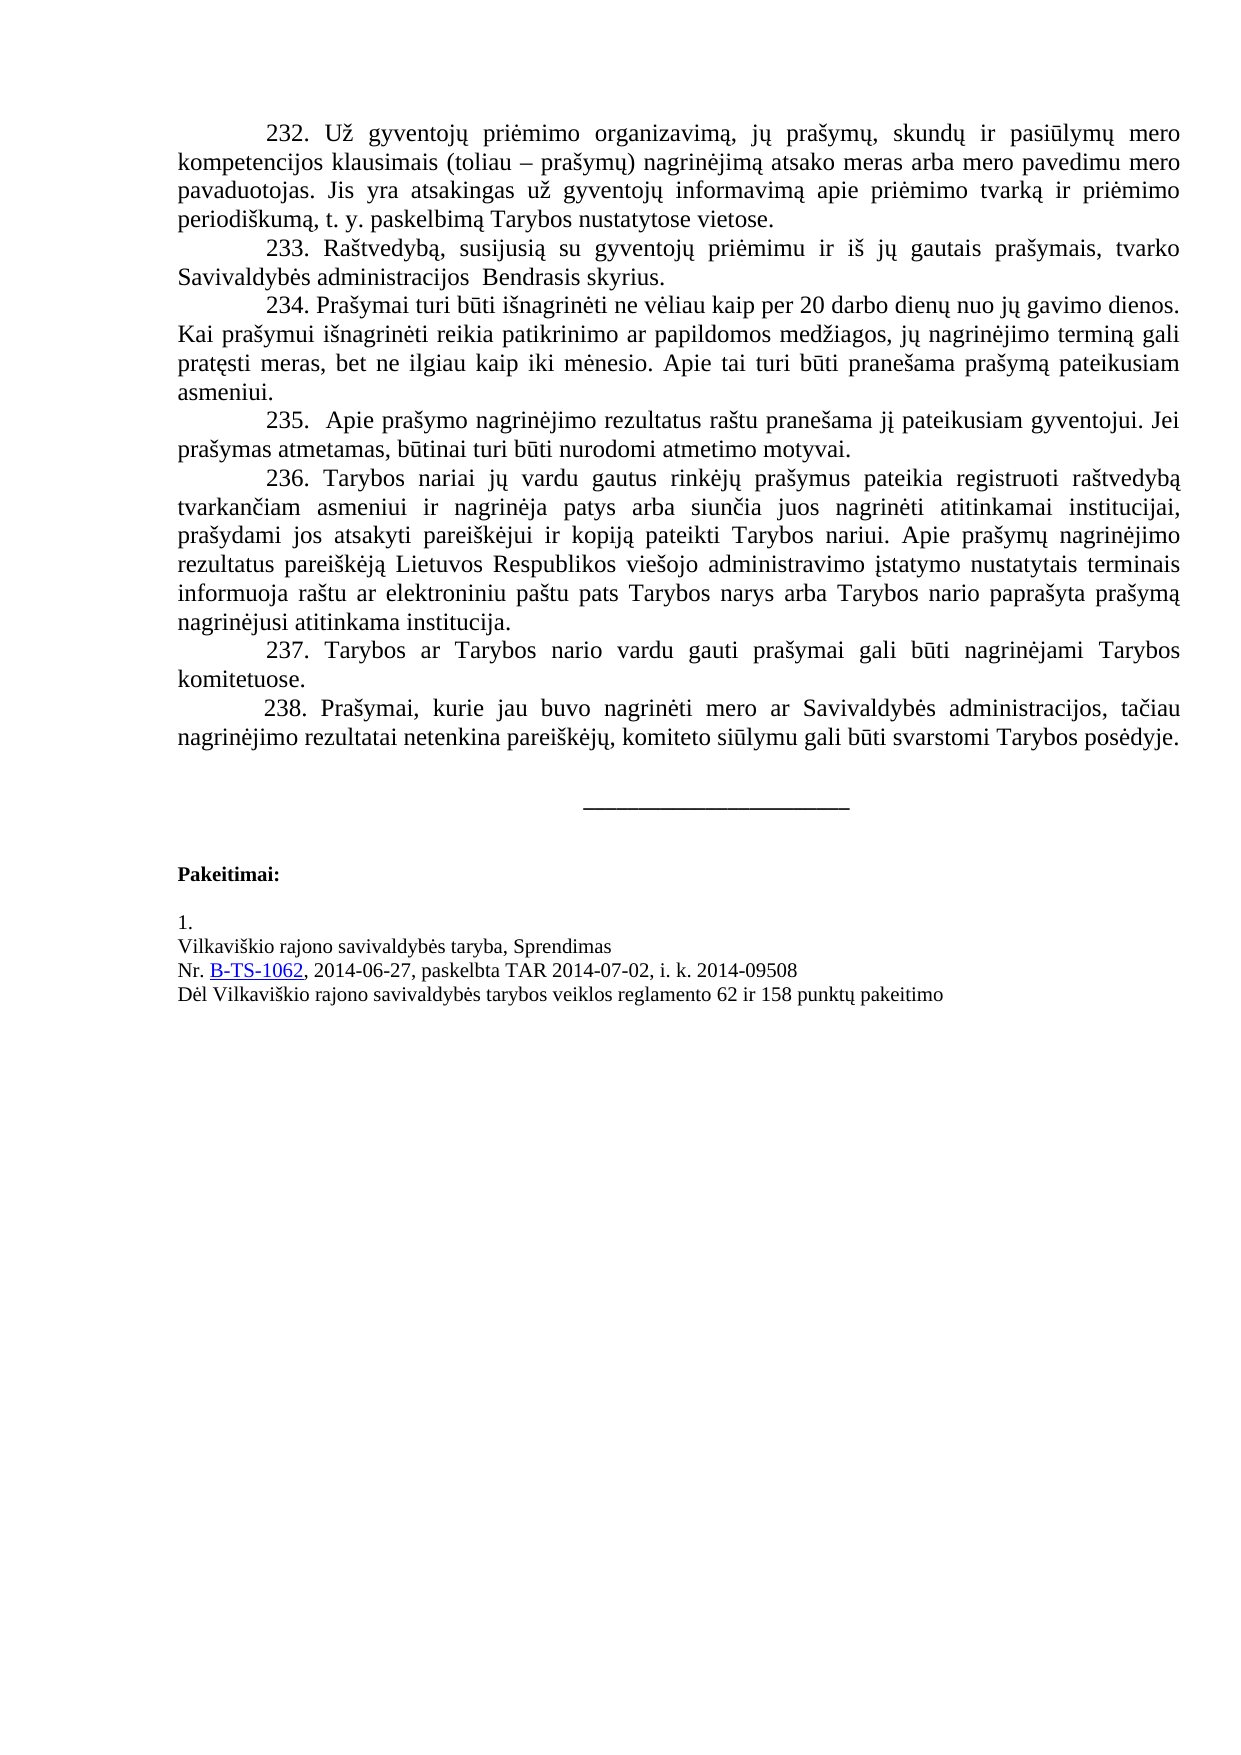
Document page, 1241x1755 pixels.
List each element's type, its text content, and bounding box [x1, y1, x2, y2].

text ________________________ [177, 779, 1181, 813]
text 233. Raštvedybą, susijusią su gyventojų priėmimu ir iš jų gautais prašymais, tvarko Savivaldybės administracijos Bendrasis skyrius. [177, 233, 1181, 291]
text Nr. B-TS-1062, 2014-06-27, paskelbta TAR 2014-07-02, i. k. 2014-09508 [177, 958, 1181, 982]
text 236. Tarybos nariai jų vardu gautus rinkėjų prašymus pateikia registruoti raštvedybą tvarkančiam asmeniui ir nagrinėja patys arba siunčia juos nagrinėti atitinkamai institucijai, prašydami jos atsakyti pareiškėjui ir kopiją pateikti Tarybos nariui. Apie prašymų nagrinėjimo rezultatus pareiškėją Lietuvos Respublikos viešojo administravimo įstatymo nustatytais terminais informuoja raštu ar elektroniniu paštu pats Tarybos narys arba Tarybos nario paprašyta prašymą nagrinėjusi atitinkama institucija. [177, 463, 1181, 636]
text 235. Apie prašymo nagrinėjimo rezultatus raštu pranešama jį pateikusiam gyventojui. Jei prašymas atmetamas, būtinai turi būti nurodomi atmetimo motyvai. [177, 406, 1181, 463]
text Pakeitimai: [177, 862, 1181, 886]
text Dėl Vilkaviškio rajono savivaldybės tarybos veiklos reglamento 62 ir 158 punktų pakeitimo [177, 982, 1181, 1006]
text 237. Tarybos ar Tarybos nario vardu gauti prašymai gali būti nagrinėjami Tarybos komitetuose. [177, 636, 1181, 693]
text Vilkaviškio rajono savivaldybės taryba, Sprendimas [177, 934, 1181, 958]
text 1. [177, 910, 1181, 934]
text 234. Prašymai turi būti išnagrinėti ne vėliau kaip per 20 darbo dienų nuo jų gavimo dienos. Kai prašymui išnagrinėti reikia patikrinimo ar papildomos medžiagos, jų nagrinėjimo terminą gali pratęsti meras, bet ne ilgiau kaip iki mėnesio. Apie tai turi būti pranešama prašymą pateikusiam asmeniui. [177, 291, 1181, 406]
text 238. Prašymai, kurie jau buvo nagrinėti mero ar Savivaldybės administracijos, tačiau nagrinėjimo rezultatai netenkina pareiškėjų, komiteto siūlymu gali būti svarstomi Tarybos posėdyje. [177, 693, 1181, 751]
text 232. Už gyventojų priėmimo organizavimą, jų prašymų, skundų ir pasiūlymų mero kompetencijos klausimais (toliau – prašymų) nagrinėjimą atsako meras arba mero pavedimu mero pavaduotojas. Jis yra atsakingas už gyventojų informavimą apie priėmimo tvarką ir priėmimo periodiškumą, t. y. paskelbimą Tarybos nustatytose vietose. [177, 118, 1181, 233]
